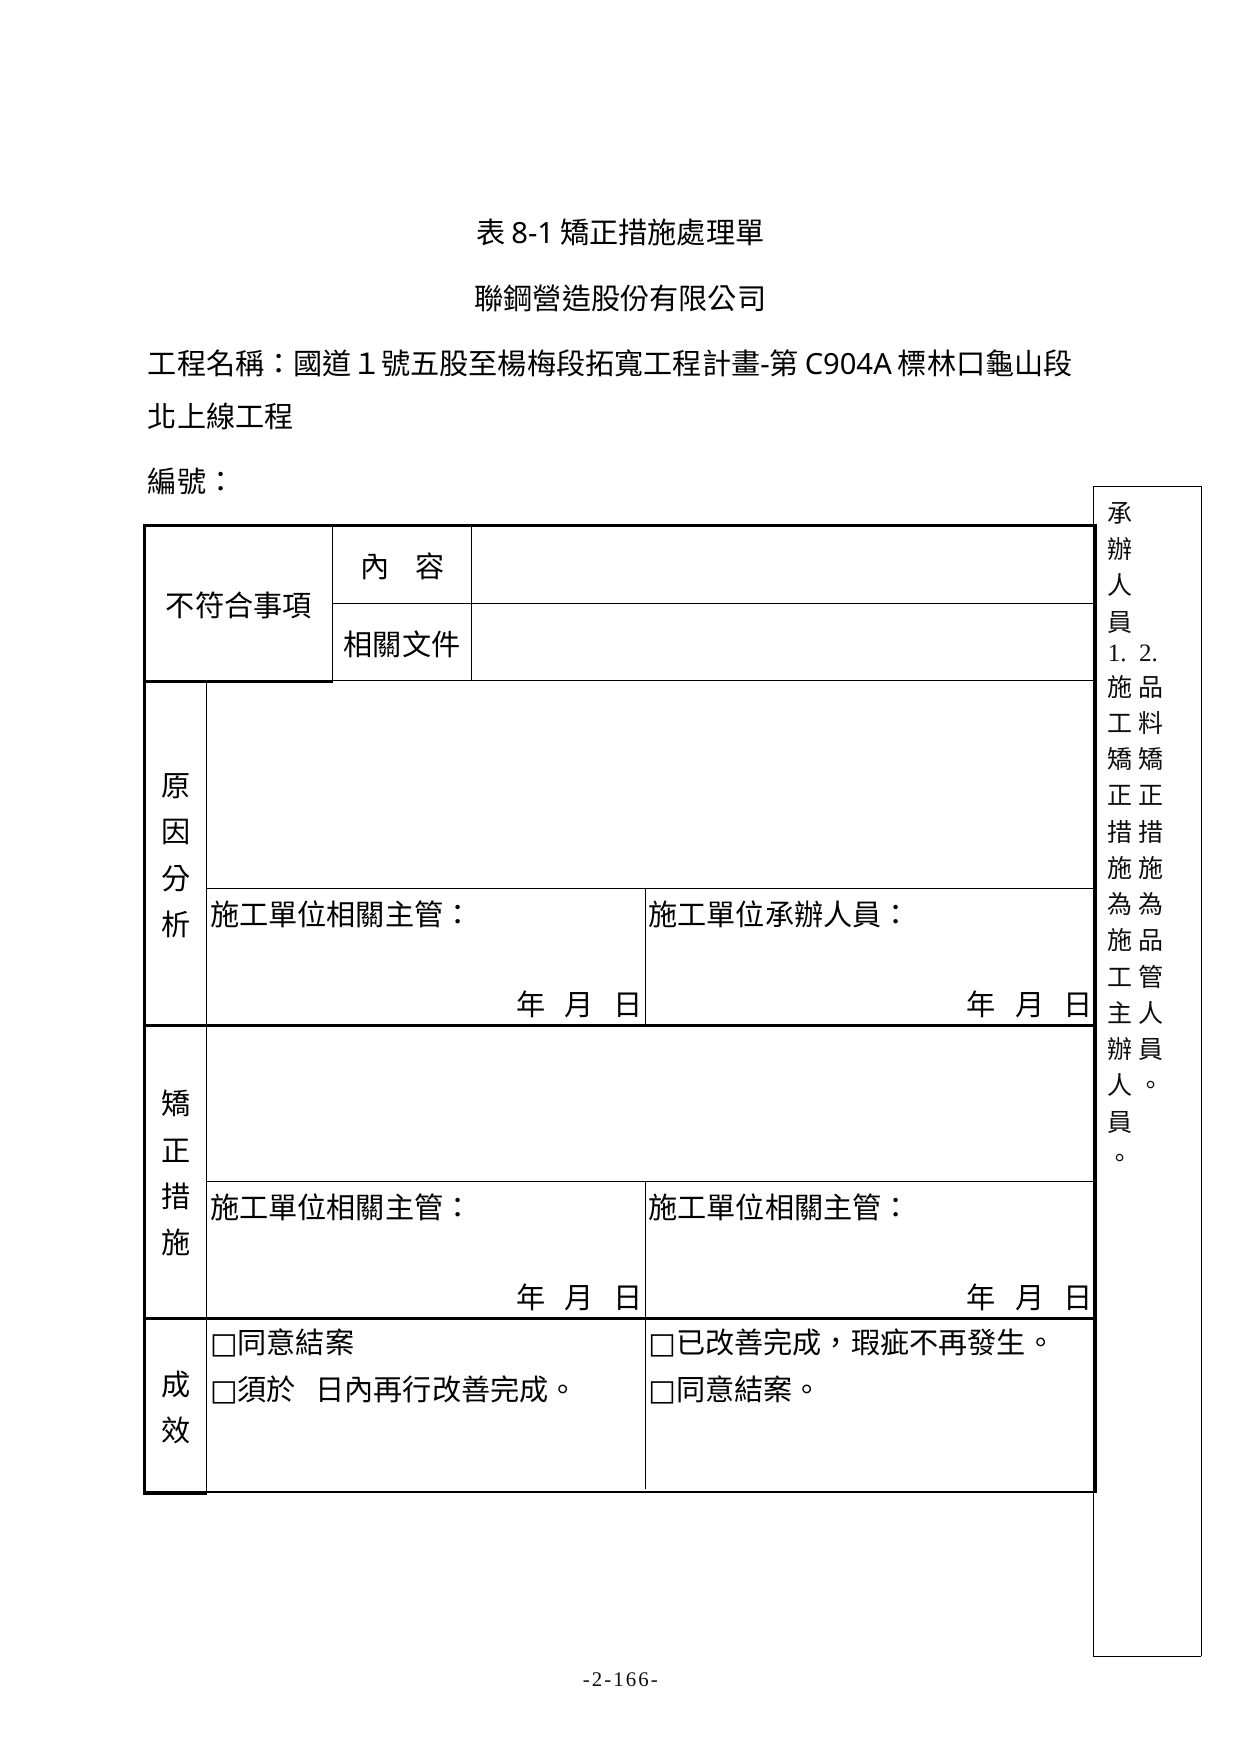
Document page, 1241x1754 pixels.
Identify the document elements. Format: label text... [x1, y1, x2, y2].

table_header 不符合事項 [146, 527, 332, 680]
table_cell 施工單位相關主管： 年 月 日 [207, 1182, 645, 1317]
table_header 內 容 [333, 527, 471, 602]
text 施 施 [1108, 848, 1186, 884]
text 員 [1108, 1102, 1186, 1138]
text 正 正 [1108, 776, 1186, 812]
text 。 [1108, 1138, 1186, 1174]
table_cell [207, 681, 1093, 888]
table_cell 成 效 [146, 1320, 206, 1491]
text 辦 [1108, 529, 1186, 566]
text 辦 員 [1108, 1029, 1186, 1066]
text 人 [1108, 566, 1186, 602]
table_cell 矯 正 措 施 [146, 1027, 206, 1317]
table_cell 原 因 分 析 [146, 683, 206, 1023]
text 編號： [148, 459, 1092, 501]
text 工 管 [1108, 957, 1186, 993]
text 人 。 [1108, 1066, 1186, 1102]
table_cell 施工單位相關主管： 年 月 日 [646, 1182, 1093, 1317]
table_cell □同意結案 □須於 日內再行改善完成。 [207, 1320, 645, 1491]
table_cell [207, 1027, 1093, 1181]
text 矯 矯 [1108, 739, 1186, 776]
text 為 為 [1108, 884, 1186, 921]
table_cell □已改善完成，瑕疵不再發生。 □同意結案。 [645, 1320, 1093, 1491]
table_cell 施工單位相關主管： 年 月 日 [207, 889, 645, 1023]
text 工 料 [1108, 703, 1186, 739]
text 施 品 [1108, 667, 1186, 703]
text 表8-1矯正措施處理單 [148, 210, 1092, 252]
text 措 措 [1108, 812, 1186, 848]
text 工程名稱：國道１號五股至楊梅段拓寬工程計畫-第C904A標林口龜山段北上線工程 [148, 341, 1092, 436]
table_cell 施工單位承辦人員： 年 月 日 [646, 889, 1093, 1023]
text 1. 2. [1108, 638, 1186, 667]
text 主 人 [1108, 993, 1186, 1029]
table_cell [472, 604, 1093, 680]
text 員 [1108, 602, 1186, 638]
text 聯鋼營造股份有限公司 [148, 275, 1092, 317]
table_cell 相關文件 [333, 604, 471, 680]
table_header [472, 527, 1093, 602]
text 施 品 [1108, 921, 1186, 957]
text 承 [1108, 493, 1186, 529]
